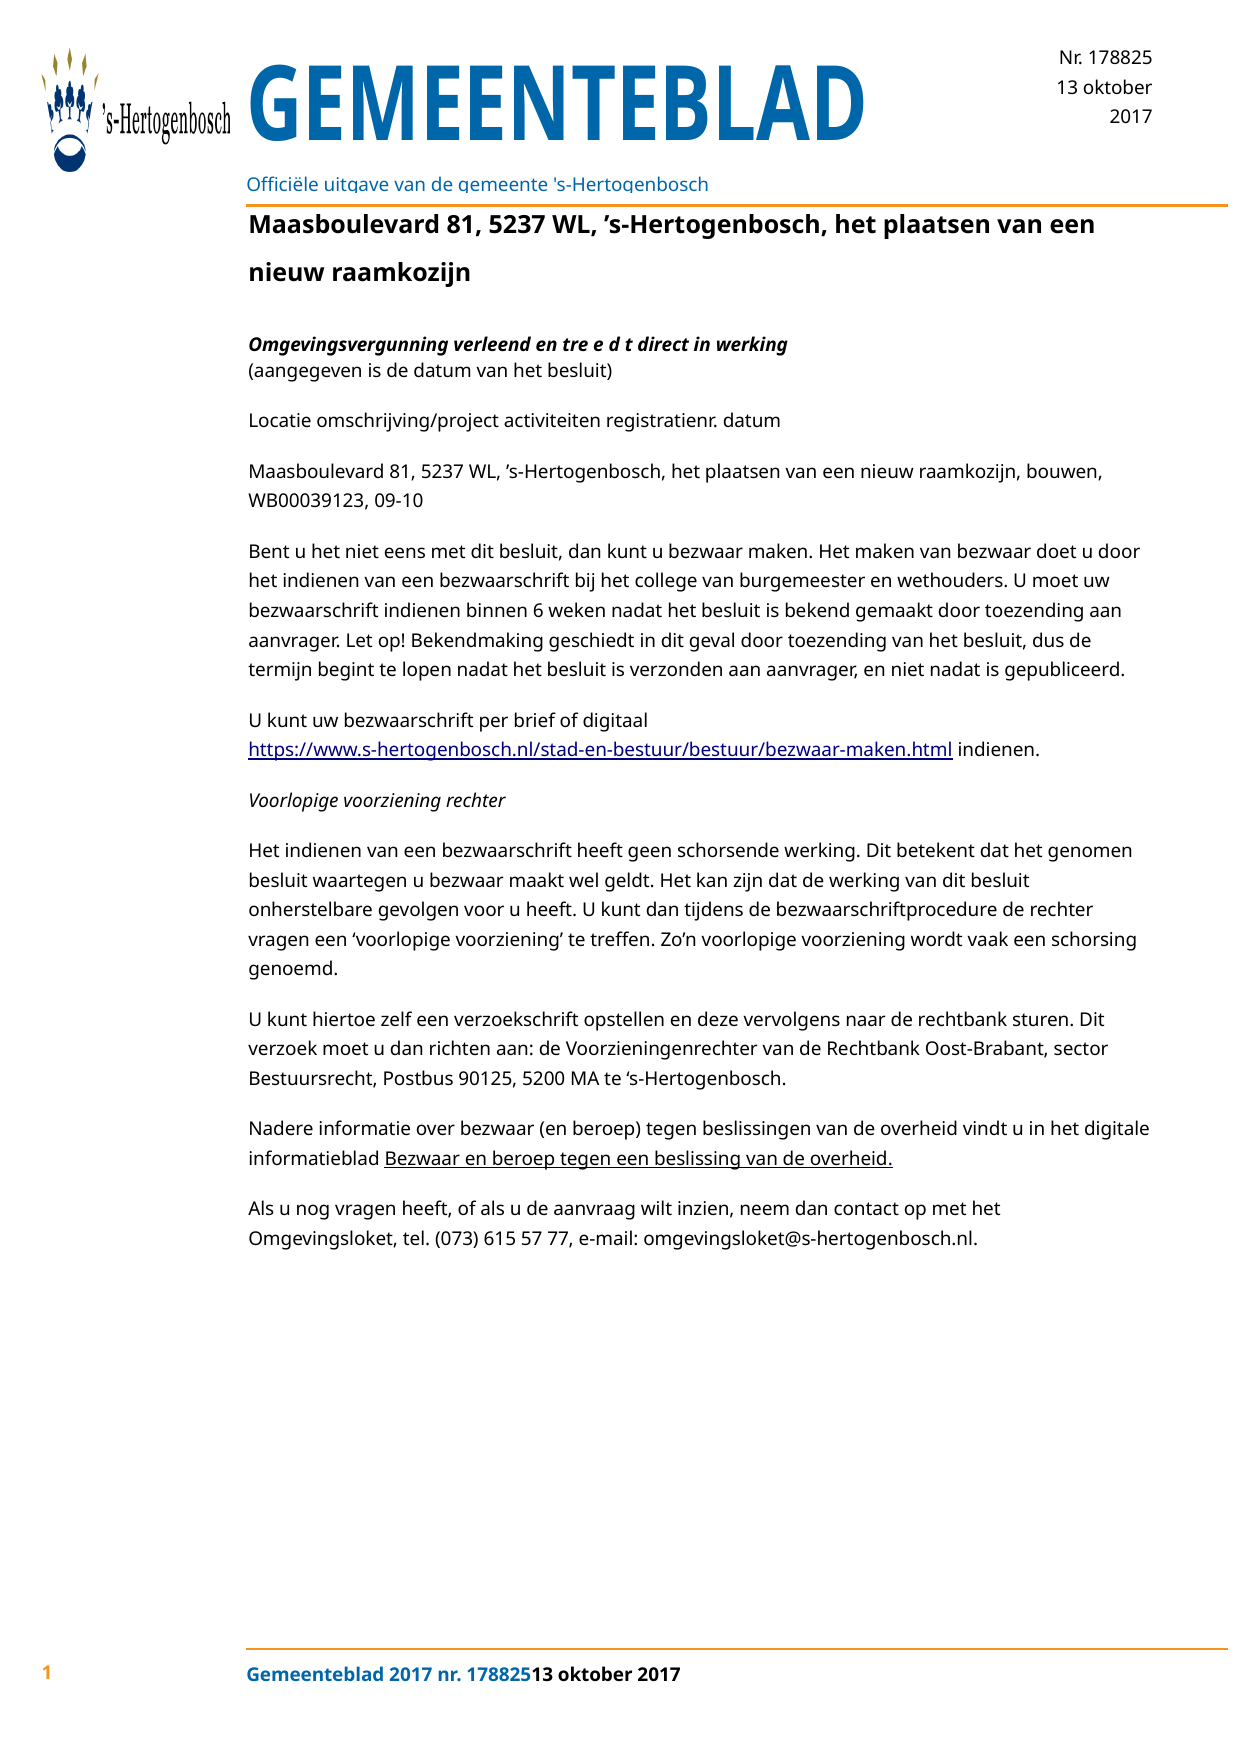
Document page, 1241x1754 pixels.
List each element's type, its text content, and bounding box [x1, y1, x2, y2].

text Nadere informatie over bezwaar (en beroep) tegen beslissingen van de overheid vindt u in het digitale informatieblad Bezwaar en beroep tegen een beslissing van de overheid. [248, 1116, 1152, 1171]
text Maasboulevard 81, 5237 WL, ’s-Hertogenbosch, het plaatsen van een nieuw raamkozijn [248, 207, 1152, 288]
text (aangegeven is de datum van het besluit) [248, 357, 1152, 383]
text Maasboulevard 81, 5237 WL, ’s-Hertogenbosch, het plaatsen van een nieuw raamkozijn, bouwen, WB00039123, 09-10 [248, 458, 1152, 513]
text Het indienen van een bezwaarschrift heeft geen schorsende werking. Dit betekent dat het genomen besluit waartegen u bezwaar maakt wel geldt. Het kan zijn dat de werking van dit besluit onherstelbare gevolgen voor u heeft. U kunt dan tijdens de bezwaarschriftprocedure de rechter vragen een ‘voorlopige voorziening’ te treffen. Zo’n voorlopige voorziening wordt vaak een schorsing genoemd. [248, 837, 1152, 981]
text Locatie omschrijving/project activiteiten registratienr. datum [248, 408, 1152, 433]
text Als u nog vragen heeft, of als u de aanvraag wilt inzien, neem dan contact op met het Omgevingsloket, tel. (073) 615 57 77, e-mail: omgevingsloket@s-hertogenbosch.nl. [248, 1196, 1152, 1251]
text U kunt hiertoe zelf een verzoekschrift opstellen en deze vervolgens naar de rechtbank sturen. Dit verzoek moet u dan richten aan: de Voorzieningenrechter van de Rechtbank Oost-Brabant, sector Bestuursrecht, Postbus 90125, 5200 MA te ‘s-Hertogenbosch. [248, 1006, 1152, 1091]
picture [41, 47, 231, 172]
text Voorlopige voorziening rechter [248, 787, 1152, 812]
text Bent u het niet eens met dit besluit, dan kunt u bezwaar maken. Het maken van bezwaar doet u door het indienen van een bezwaarschrift bij het college van burgemeester en wethouders. U moet uw bezwaarschrift indienen binnen 6 weken nadat het besluit is bekend gemaakt door toezending aan aanvrager. Let op! Bekendmaking geschiedt in dit geval door toezending van het besluit, dus de termijn begint te lopen nadat het besluit is verzonden aan aanvrager, en niet nadat is gepubliceerd. [248, 538, 1152, 682]
text U kunt uw bezwaarschrift per brief of digitaal https://www.s-hertogenbosch.nl/stad-en-bestuur/bestuur/bezwaar-maken.html indienen. [248, 707, 1152, 762]
text Omgevingsvergunning verleend en tre e d t direct in werking [248, 331, 1152, 357]
